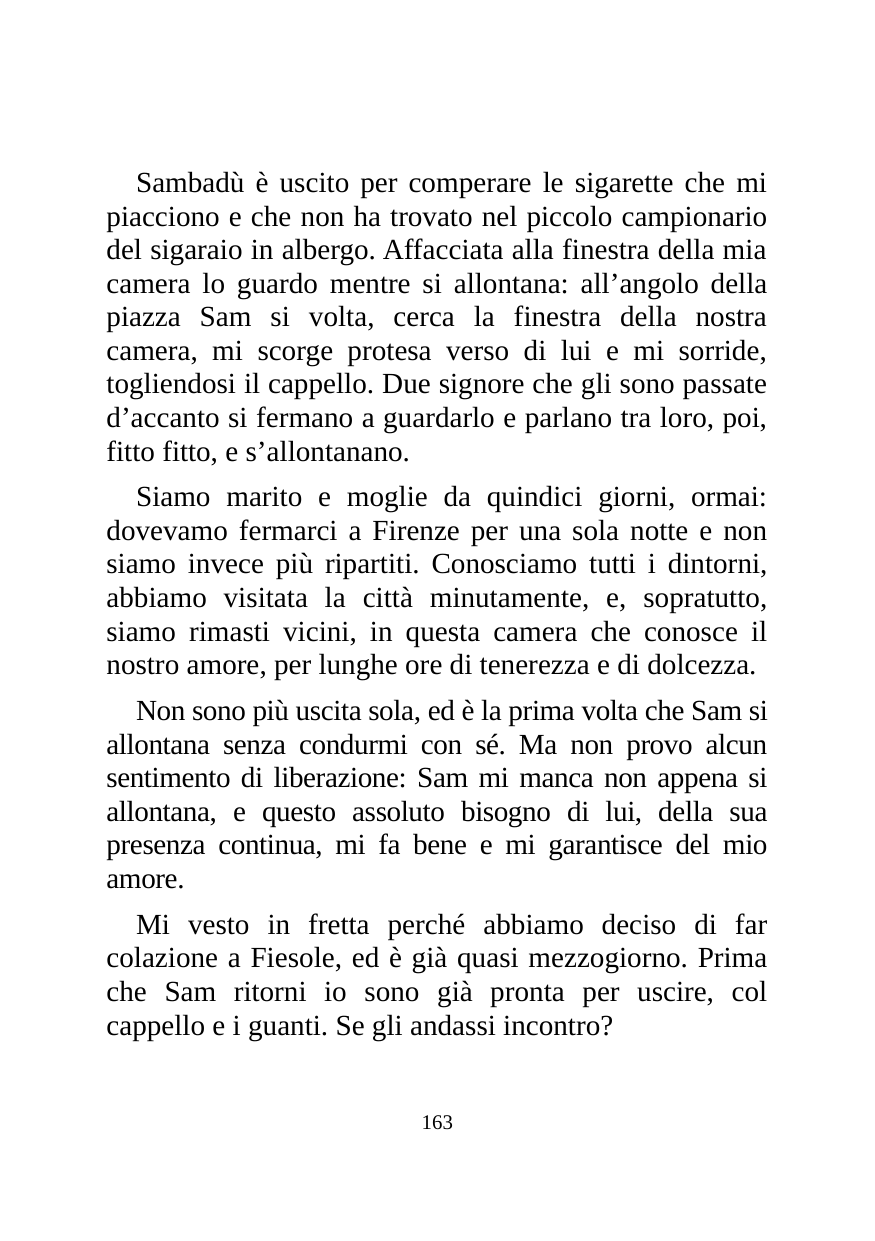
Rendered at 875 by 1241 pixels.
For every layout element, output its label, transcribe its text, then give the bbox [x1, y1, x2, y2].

text Siamo marito e moglie da quindici giorni, ormai: dovevamo fermarci a Firenze per una sola notte e non siamo invece più ripartiti. Conosciamo tutti i dintorni, abbiamo visitata la città minutamente, e, sopratutto, siamo rimasti vicini, in questa camera che conosce il nostro amore, per lunghe ore di tenerezza e di dolcezza. [106, 479, 768, 681]
text Non sono più uscita sola, ed è la prima volta che Sam si allontana senza condurmi con sé. Ma non provo alcun sentimento di liberazione: Sam mi manca non appena si allontana, e questo assoluto bisogno di lui, della sua presenza continua, mi fa bene e mi garantisce del mio amore. [106, 693, 768, 894]
text Mi vesto in fretta perché abbiamo deciso di far colazione a Fiesole, ed è già quasi mezzogiorno. Prima che Sam ritorni io sono già pronta per uscire, col cappello e i guanti. Se gli andassi incontro? [106, 907, 768, 1041]
text Sambadù è uscito per comperare le sigarette che mi piacciono e che non ha trovato nel piccolo campionario del sigaraio in albergo. Affacciata alla finestra della mia camera lo guardo mentre si allontana: all’angolo della piazza Sam si volta, cerca la finestra della nostra camera, mi scorge protesa verso di lui e mi sorride, togliendosi il cappello. Due signore che gli sono passate d’accanto si fermano a guardarlo e parlano tra loro, poi, fitto fitto, e s’allontanano. [106, 165, 768, 467]
